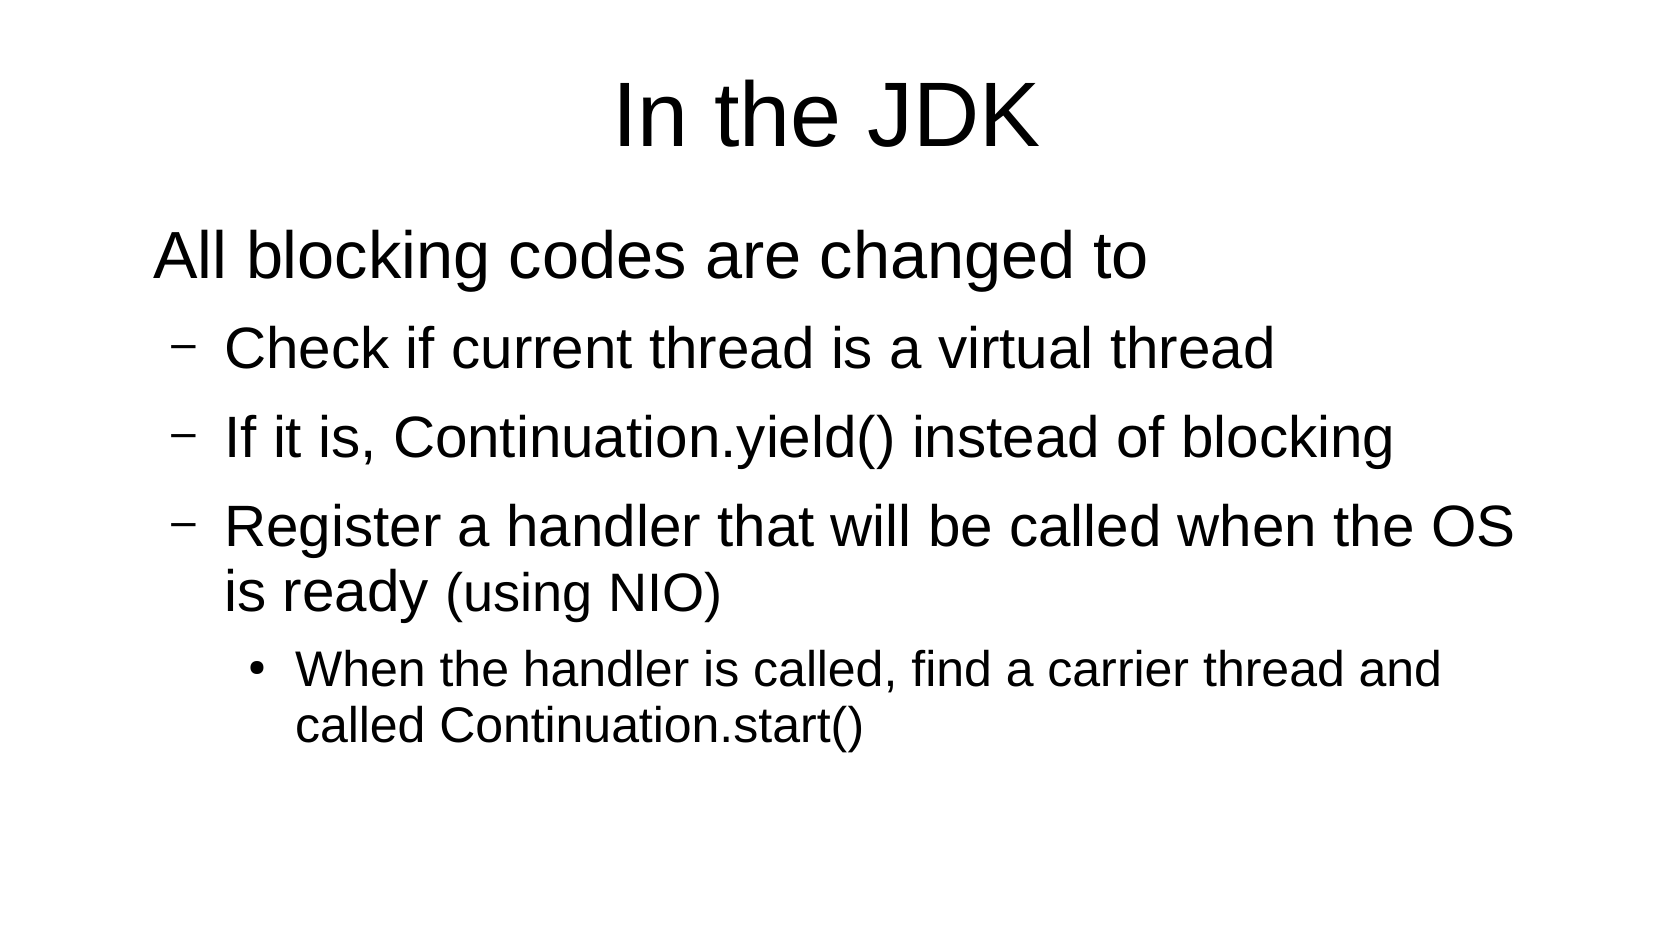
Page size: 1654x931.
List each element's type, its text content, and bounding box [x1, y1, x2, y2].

title In the JDK [82, 37, 1571, 193]
list All blocking codes are changed to Check if current thread is a virtual thread If it is, Continuation.yield() instead of blocking Register a handler that will be called when the OS is ready (using NIO) When the handler is called, find a carrier thread and called Continuation.start() [82, 217, 1571, 871]
